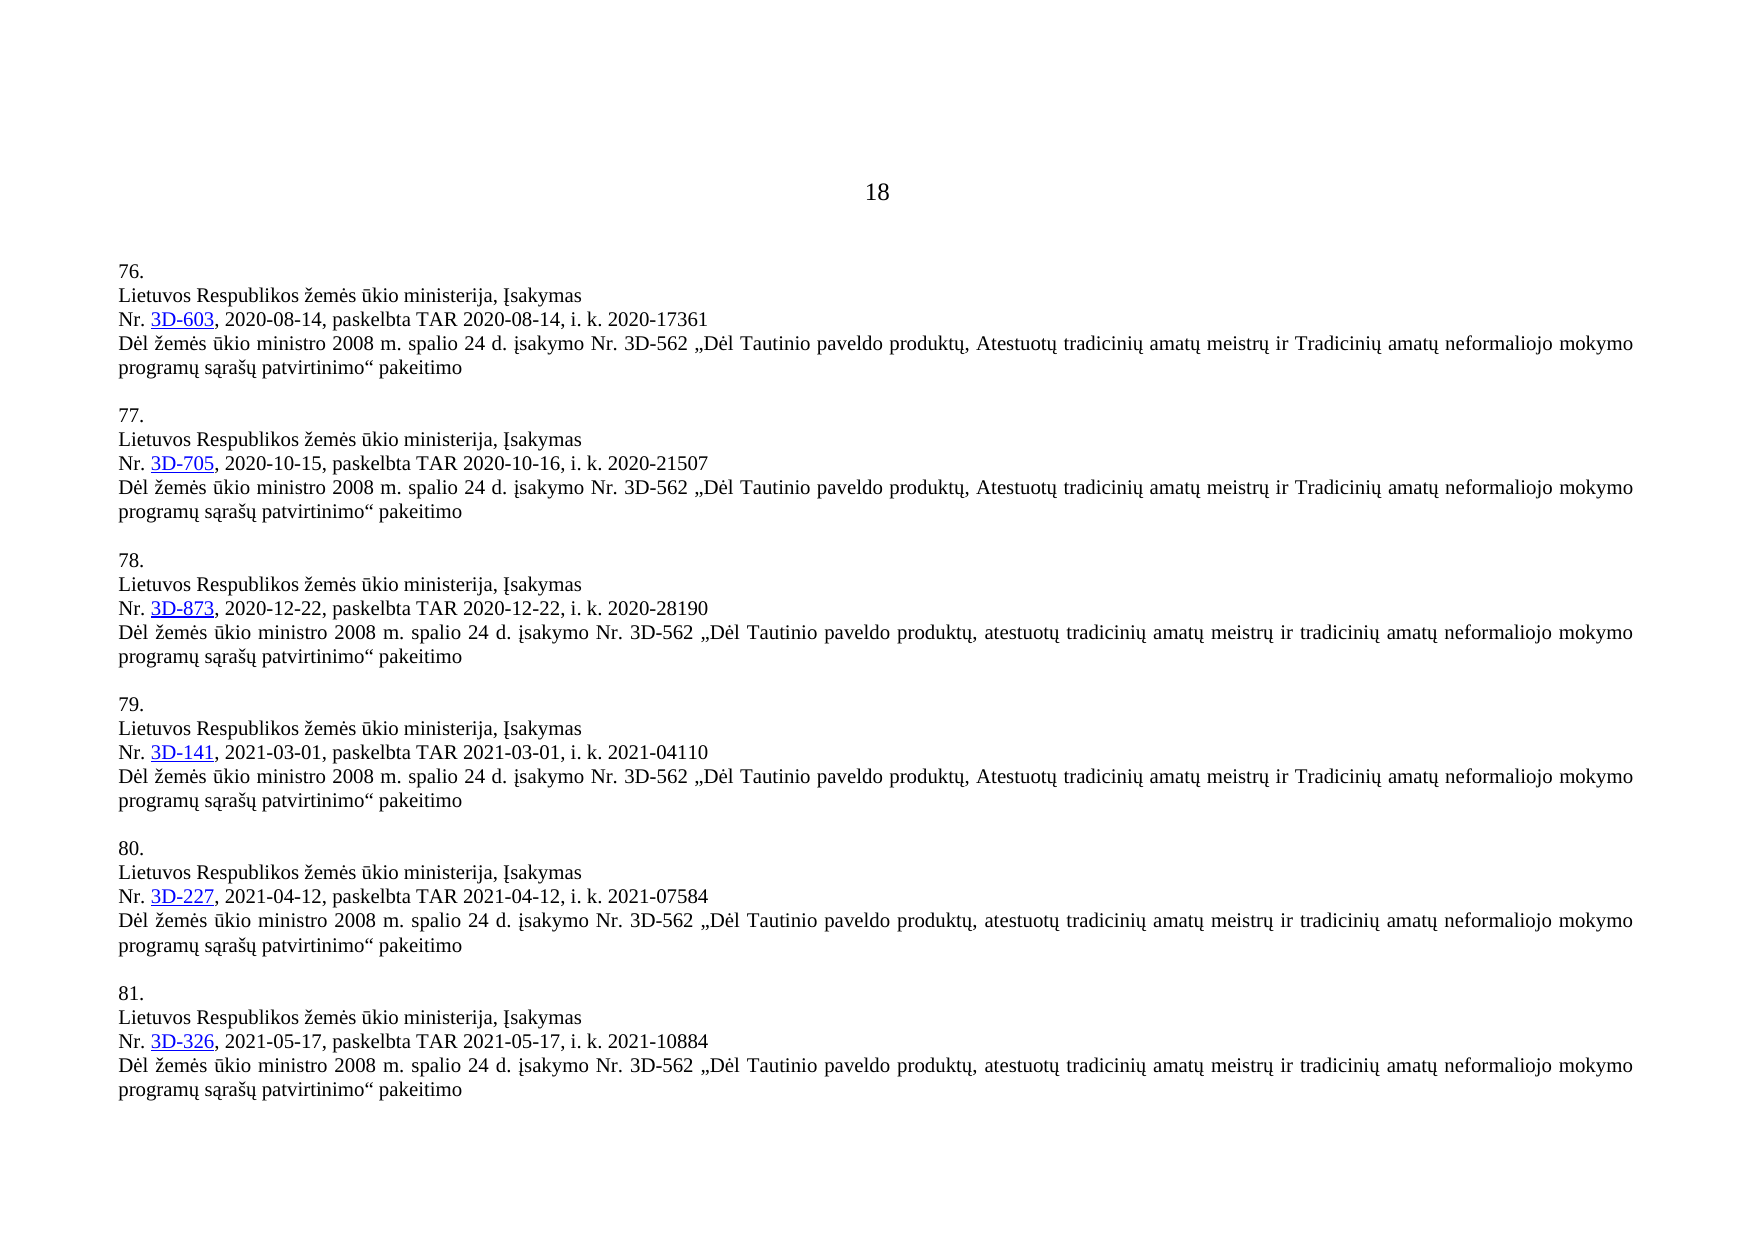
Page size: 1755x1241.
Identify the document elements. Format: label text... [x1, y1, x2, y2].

text Dėl žemės ūkio ministro 2008 m. spalio 24 d. įsakymo Nr. 3D-562 „Dėl Tautinio paveldo produktų, atestuotų tradicinių amatų meistrų ir tradicinių amatų neformaliojo mokymo programų sąrašų patvirtinimo“ pakeitimo [118, 620, 1636, 668]
text 80. [118, 836, 1636, 860]
text Lietuvos Respublikos žemės ūkio ministerija, Įsakymas [118, 860, 1636, 884]
text Nr. 3D-873, 2020-12-22, paskelbta TAR 2020-12-22, i. k. 2020-28190 [118, 596, 1636, 620]
text Lietuvos Respublikos žemės ūkio ministerija, Įsakymas [118, 1005, 1636, 1029]
text 76. [118, 259, 1636, 283]
text Nr. 3D-705, 2020-10-15, paskelbta TAR 2020-10-16, i. k. 2020-21507 [118, 451, 1636, 475]
text Lietuvos Respublikos žemės ūkio ministerija, Įsakymas [118, 572, 1636, 596]
text Dėl žemės ūkio ministro 2008 m. spalio 24 d. įsakymo Nr. 3D-562 „Dėl Tautinio paveldo produktų, Atestuotų tradicinių amatų meistrų ir Tradicinių amatų neformaliojo mokymo programų sąrašų patvirtinimo“ pakeitimo [118, 764, 1636, 812]
text Lietuvos Respublikos žemės ūkio ministerija, Įsakymas [118, 283, 1636, 307]
text Dėl žemės ūkio ministro 2008 m. spalio 24 d. įsakymo Nr. 3D-562 „Dėl Tautinio paveldo produktų, Atestuotų tradicinių amatų meistrų ir Tradicinių amatų neformaliojo mokymo programų sąrašų patvirtinimo“ pakeitimo [118, 331, 1636, 379]
text Dėl žemės ūkio ministro 2008 m. spalio 24 d. įsakymo Nr. 3D-562 „Dėl Tautinio paveldo produktų, atestuotų tradicinių amatų meistrų ir tradicinių amatų neformaliojo mokymo programų sąrašų patvirtinimo“ pakeitimo [118, 908, 1636, 957]
text Nr. 3D-141, 2021-03-01, paskelbta TAR 2021-03-01, i. k. 2021-04110 [118, 740, 1636, 764]
text 77. [118, 403, 1636, 427]
text Nr. 3D-227, 2021-04-12, paskelbta TAR 2021-04-12, i. k. 2021-07584 [118, 884, 1636, 908]
text Lietuvos Respublikos žemės ūkio ministerija, Įsakymas [118, 427, 1636, 451]
text 81. [118, 981, 1636, 1005]
text Nr. 3D-326, 2021-05-17, paskelbta TAR 2021-05-17, i. k. 2021-10884 [118, 1029, 1636, 1053]
text Dėl žemės ūkio ministro 2008 m. spalio 24 d. įsakymo Nr. 3D-562 „Dėl Tautinio paveldo produktų, Atestuotų tradicinių amatų meistrų ir Tradicinių amatų neformaliojo mokymo programų sąrašų patvirtinimo“ pakeitimo [118, 475, 1636, 523]
text Lietuvos Respublikos žemės ūkio ministerija, Įsakymas [118, 716, 1636, 740]
text Dėl žemės ūkio ministro 2008 m. spalio 24 d. įsakymo Nr. 3D-562 „Dėl Tautinio paveldo produktų, atestuotų tradicinių amatų meistrų ir tradicinių amatų neformaliojo mokymo programų sąrašų patvirtinimo“ pakeitimo [118, 1053, 1636, 1101]
text Nr. 3D-603, 2020-08-14, paskelbta TAR 2020-08-14, i. k. 2020-17361 [118, 307, 1636, 331]
text 78. [118, 547, 1636, 572]
text 79. [118, 692, 1636, 716]
